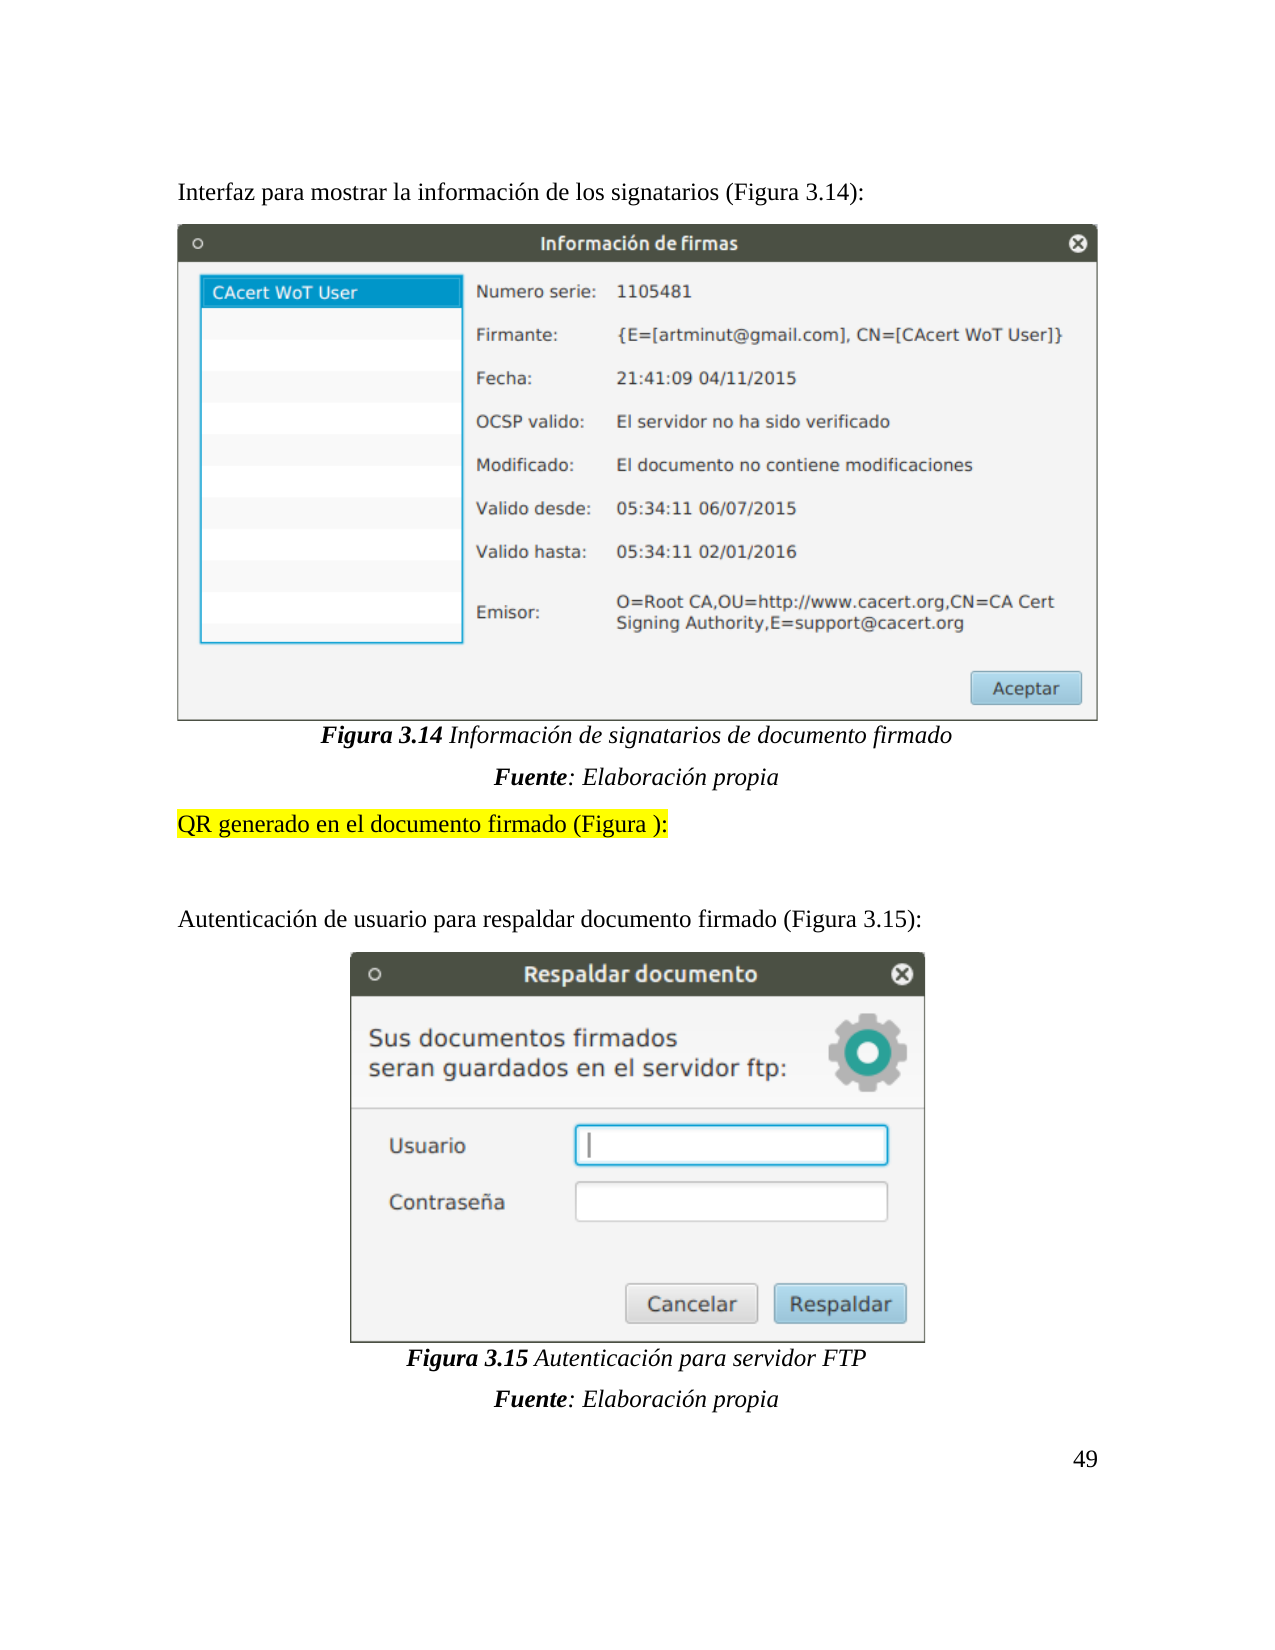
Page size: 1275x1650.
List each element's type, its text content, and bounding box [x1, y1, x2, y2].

text Interfaz para mostrar la información de los signatarios (Figura 3.14): [177, 177, 1098, 206]
picture [177, 224, 1098, 721]
text Fuente: Elaboración propia [350, 1384, 925, 1412]
text Figura 3.15 Autenticación para servidor FTP [350, 1343, 925, 1371]
text Fuente: Elaboración propia [177, 762, 1098, 790]
text Autenticación de usuario para respaldar documento firmado (Figura 3.15): [177, 904, 1098, 933]
picture [350, 952, 926, 1343]
text Figura 3.14 Información de signatarios de documento firmado [177, 721, 1098, 749]
text QR generado en el documento firmado (Figura ): [177, 809, 1098, 838]
